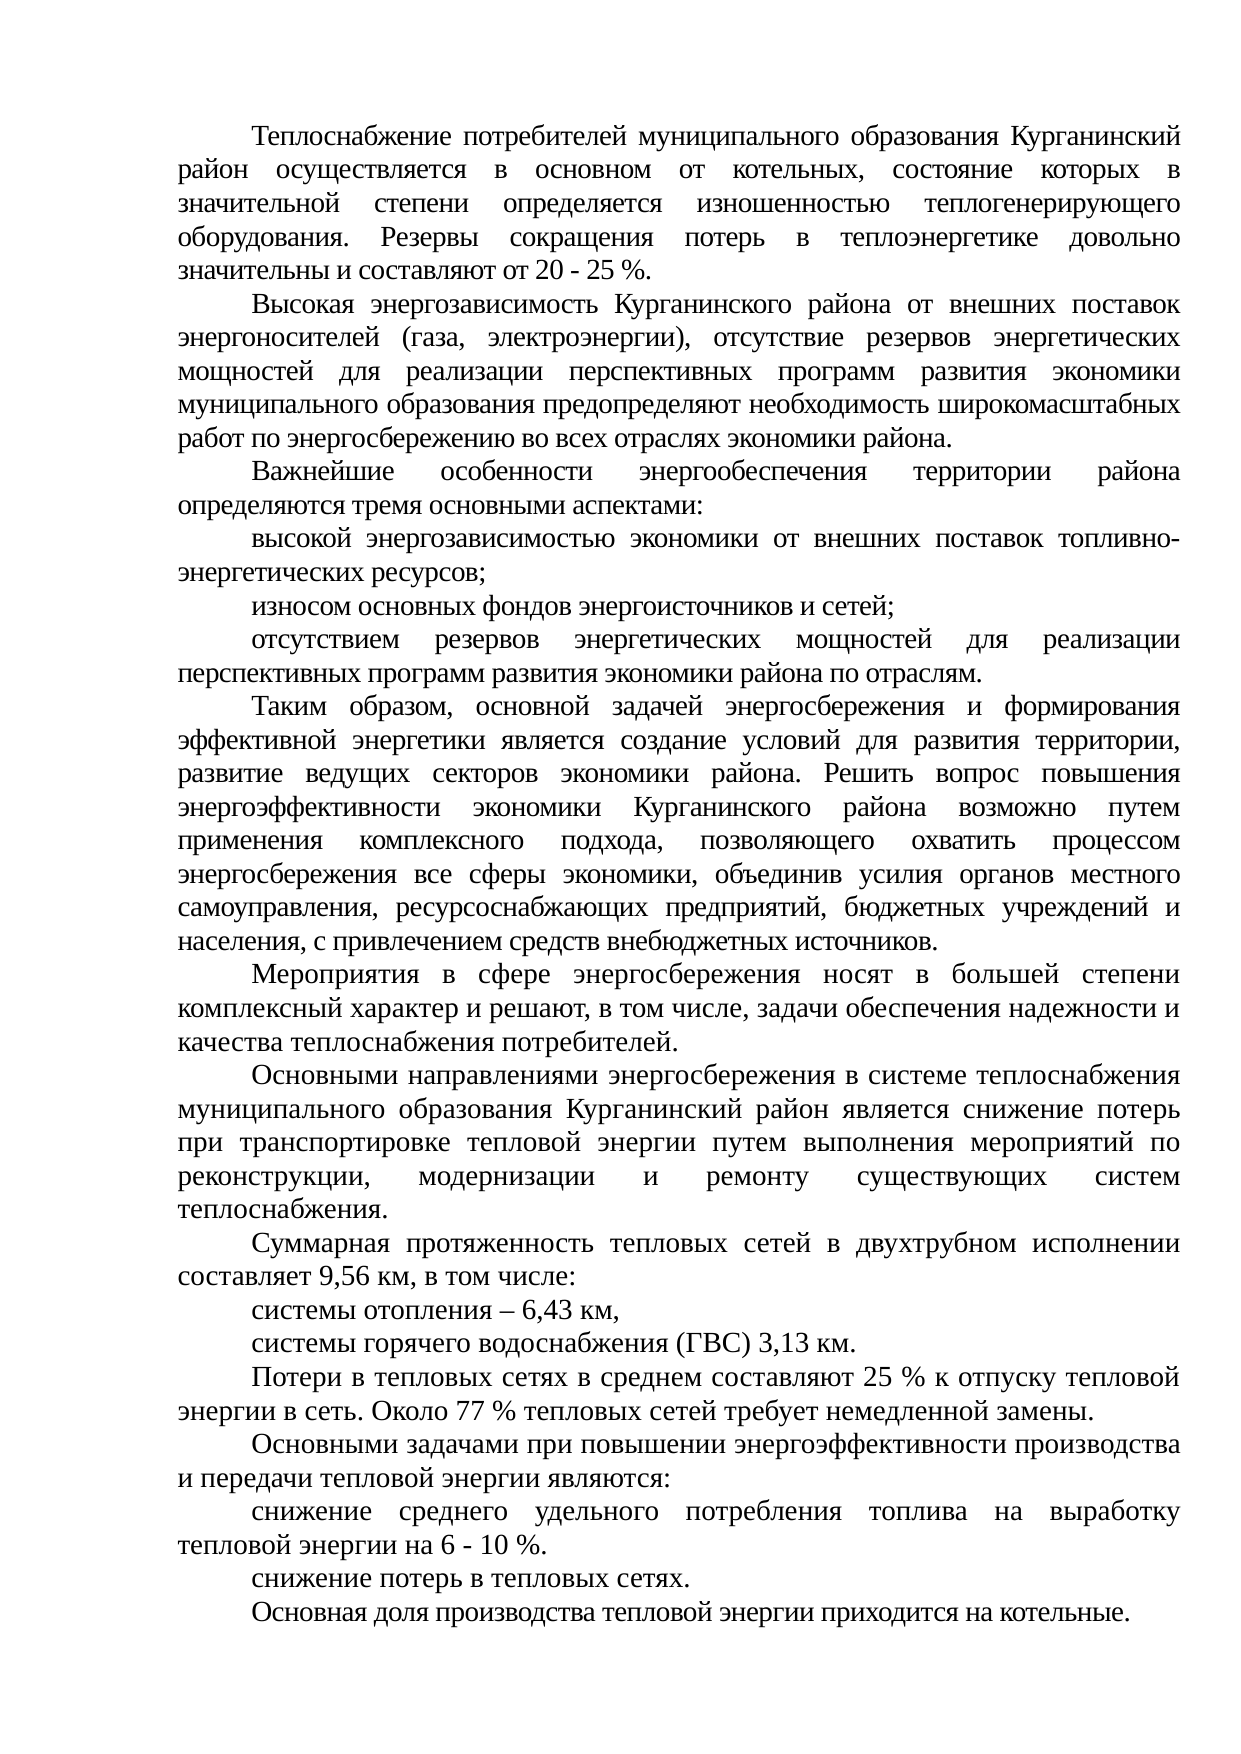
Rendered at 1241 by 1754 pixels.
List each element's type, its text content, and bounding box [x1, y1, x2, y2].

text высокой энергозависимостью экономики от внешних поставок топливно-энергетических ресурсов; [177, 521, 1181, 588]
text износом основных фондов энергоисточников и сетей; [177, 588, 1181, 621]
text отсутствием резервов энергетических мощностей для реализации перспективных программ развития экономики района по отраслям. [177, 621, 1181, 688]
text Высокая энергозависимость Курганинского района от внешних поставок энергоносителей (газа, электроэнергии), отсутствие резервов энергетических мощностей для реализации перспективных программ развития экономики муниципального образования предопределяют необходимость широкомасштабных работ по энергосбережению во всех отраслях экономики района. [177, 286, 1181, 453]
text Таким образом, основной задачей энергосбережения и формирования эффективной энергетики является создание условий для развития территории, развитие ведущих секторов экономики района. Решить вопрос повышения энергоэффективности экономики Курганинского района возможно путем применения комплексного подхода, позволяющего охватить процессом энергосбережения все сферы экономики, объединив усилия органов местного самоуправления, ресурсоснабжающих предприятий, бюджетных учреждений и населения, с привлечением средств внебюджетных источников. [177, 688, 1181, 957]
text Суммарная протяженность тепловых сетей в двухтрубном исполнении составляет 9,56 км, в том числе: [177, 1225, 1181, 1292]
text снижение среднего удельного потребления топлива на выработку тепловой энергии на 6 - 10 %. [177, 1493, 1181, 1560]
text системы отопления – 6,43 км, [177, 1292, 1181, 1326]
text Мероприятия в сфере энергосбережения носят в большей степени комплексный характер и решают, в том числе, задачи обеспечения надежности и качества теплоснабжения потребителей. [177, 957, 1181, 1057]
text Потери в тепловых сетях в среднем составляют 25 % к отпуску тепловой энергии в сеть. Около 77 % тепловых сетей требует немедленной замены. [177, 1359, 1181, 1426]
text Основная доля производства тепловой энергии приходится на котельные. [177, 1594, 1181, 1627]
text Основными направлениями энергосбережения в системе теплоснабжения муниципального образования Курганинский район является снижение потерь при транспортировке тепловой энергии путем выполнения мероприятий по реконструкции, модернизации и ремонту существующих систем теплоснабжения. [177, 1057, 1181, 1225]
text Основными задачами при повышении энергоэффективности производства и передачи тепловой энергии являются: [177, 1426, 1181, 1493]
text системы горячего водоснабжения (ГВС) 3,13 км. [177, 1326, 1181, 1359]
text Важнейшие особенности энергообеспечения территории района определяются тремя основными аспектами: [177, 453, 1181, 521]
text Теплоснабжение потребителей муниципального образования Курганинский район осуществляется в основном от котельных, состояние которых в значительной степени определяется изношенностью теплогенерирующего оборудования. Резервы сокращения потерь в теплоэнергетике довольно значительны и составляют от 20 - 25 %. [177, 118, 1181, 286]
text снижение потерь в тепловых сетях. [177, 1560, 1181, 1594]
